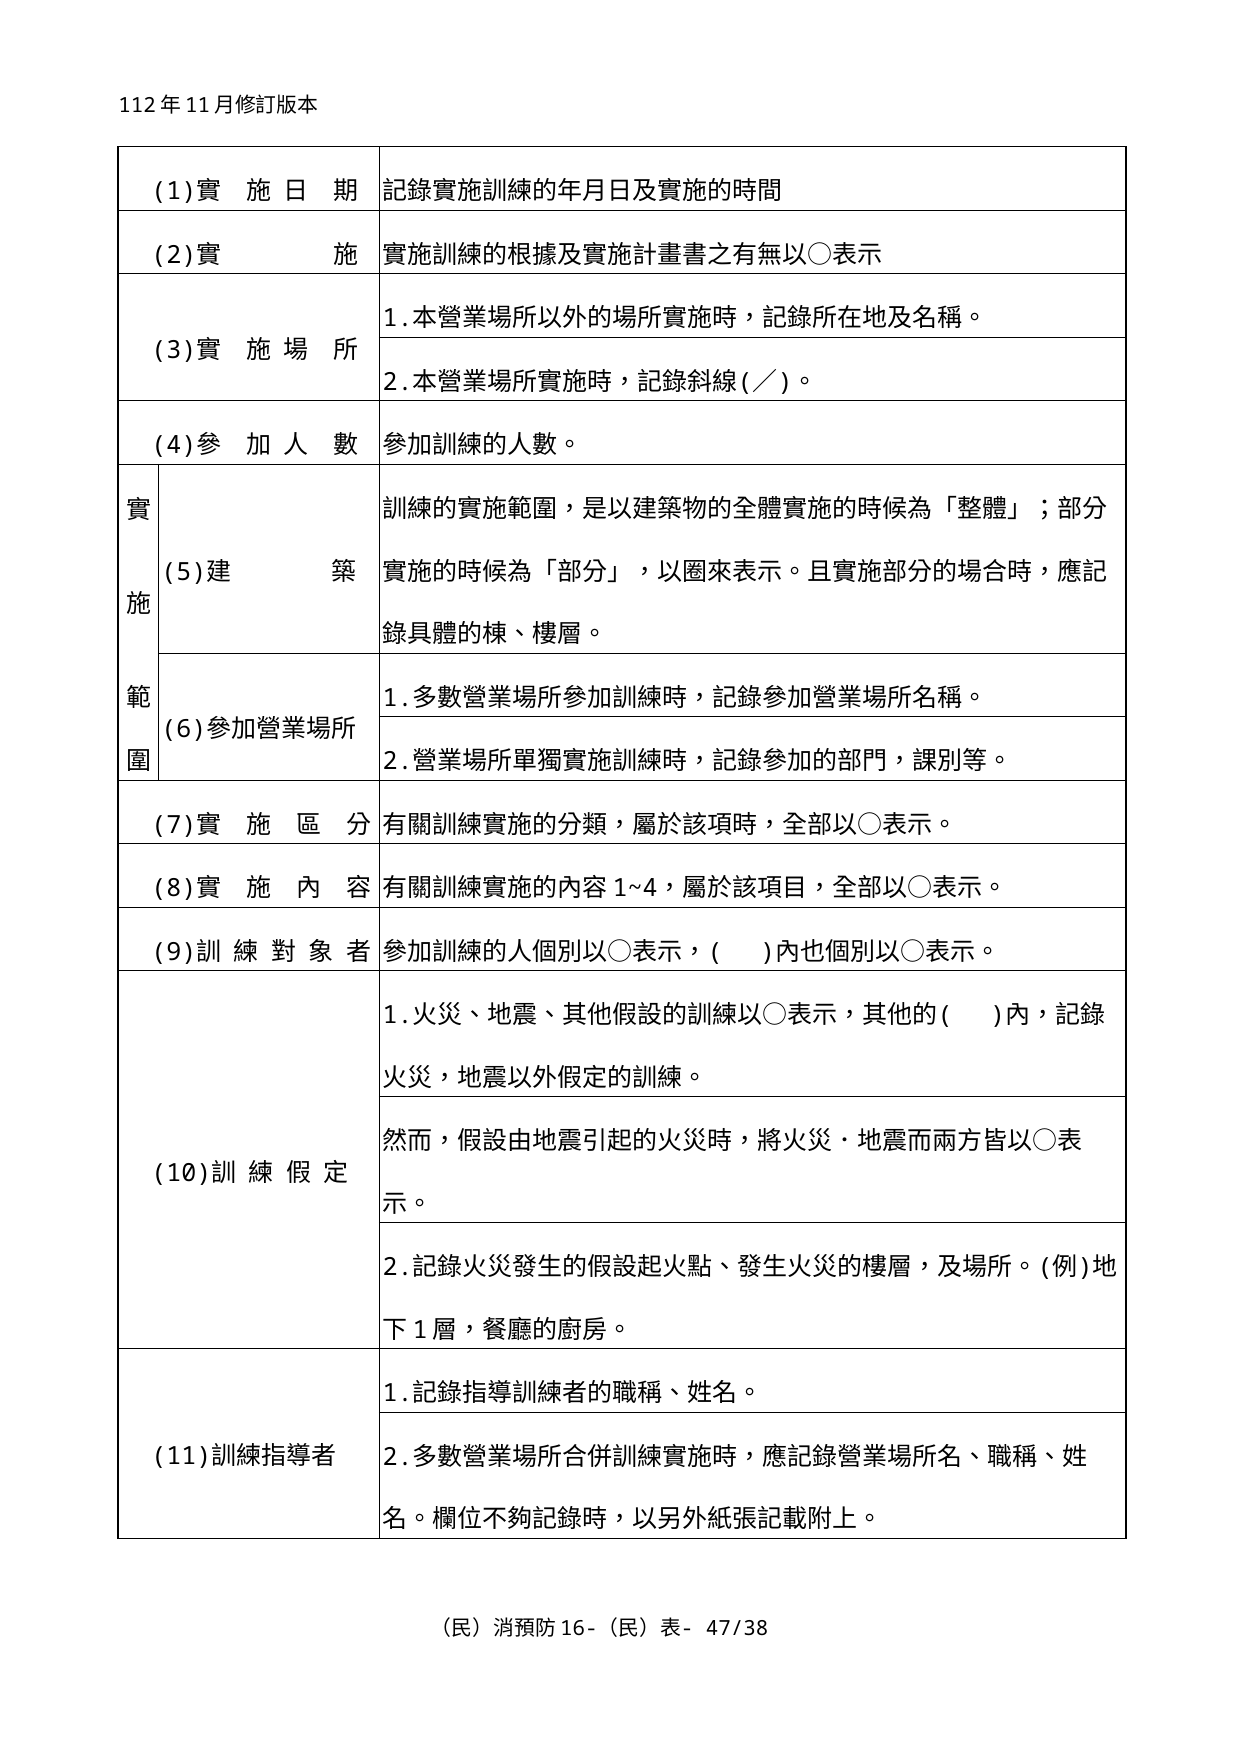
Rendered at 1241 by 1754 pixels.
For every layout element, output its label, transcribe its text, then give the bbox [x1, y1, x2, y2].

table_cell (7)實 施 區 分 [119, 781, 379, 843]
table_cell 然而，假設由地震引起的火災時，將火災．地震而兩方皆以○表示。 [380, 1097, 1125, 1222]
table_cell 2.記錄火災發生的假設起火點、發生火災的樓層，及場所。(例)地下1層，餐廳的廚房。 [380, 1223, 1125, 1348]
table_cell (8)實 施 內 容 [119, 844, 379, 907]
table_cell 圍 [119, 716, 158, 779]
table_cell (10)訓 練 假 定 [119, 971, 379, 1348]
table_cell 2.本營業場所實施時，記錄斜線(／)。 [380, 338, 1125, 400]
table_cell (5)建 築 [159, 465, 379, 652]
table_cell 實 [119, 465, 158, 529]
table_cell (9)訓 練 對 象 者 [119, 908, 379, 970]
table_cell 實施訓練的根據及實施計畫書之有無以○表示 [380, 211, 1125, 273]
table_cell 1.本營業場所以外的場所實施時，記錄所在地及名稱。 [380, 274, 1125, 337]
table_cell (1)實 施 日 期 [119, 147, 379, 210]
table_cell 2.多數營業場所合併訓練實施時，應記錄營業場所名、職稱、姓名。欄位不夠記錄時，以另外紙張記載附上。 [380, 1413, 1125, 1538]
table_cell 1.記錄指導訓練者的職稱、姓名。 [380, 1349, 1125, 1412]
table_cell 參加訓練的人數。 [380, 401, 1125, 464]
table_cell 範 [119, 653, 158, 716]
table_cell (3)實 施 場 所 [119, 274, 379, 400]
table_cell (2)實 施 [119, 211, 379, 273]
table_cell 有關訓練實施的分類，屬於該項時，全部以○表示。 [380, 781, 1125, 843]
table_cell (4)參 加 人 數 [119, 401, 379, 464]
table_cell 2.營業場所單獨實施訓練時，記錄參加的部門，課別等。 [380, 717, 1125, 779]
table_cell 施 [119, 530, 158, 652]
table_cell 1.火災、地震、其他假設的訓練以○表示，其他的( )內，記錄火災，地震以外假定的訓練。 [380, 971, 1125, 1096]
table_cell 記錄實施訓練的年月日及實施的時間 [380, 147, 1125, 210]
table_cell 1.多數營業場所參加訓練時，記錄參加營業場所名稱。 [380, 654, 1125, 716]
table_cell (6)參加營業場所 [159, 654, 379, 779]
table_cell 有關訓練實施的內容1~4，屬於該項目，全部以○表示。 [380, 844, 1125, 907]
table_cell 訓練的實施範圍，是以建築物的全體實施的時候為「整體」；部分實施的時候為「部分」，以圈來表示。且實施部分的場合時，應記錄具體的棟、樓層。 [380, 465, 1125, 652]
table_cell 參加訓練的人個別以○表示，( )內也個別以○表示。 [380, 908, 1125, 970]
table_cell (11)訓練指導者 [119, 1349, 379, 1538]
